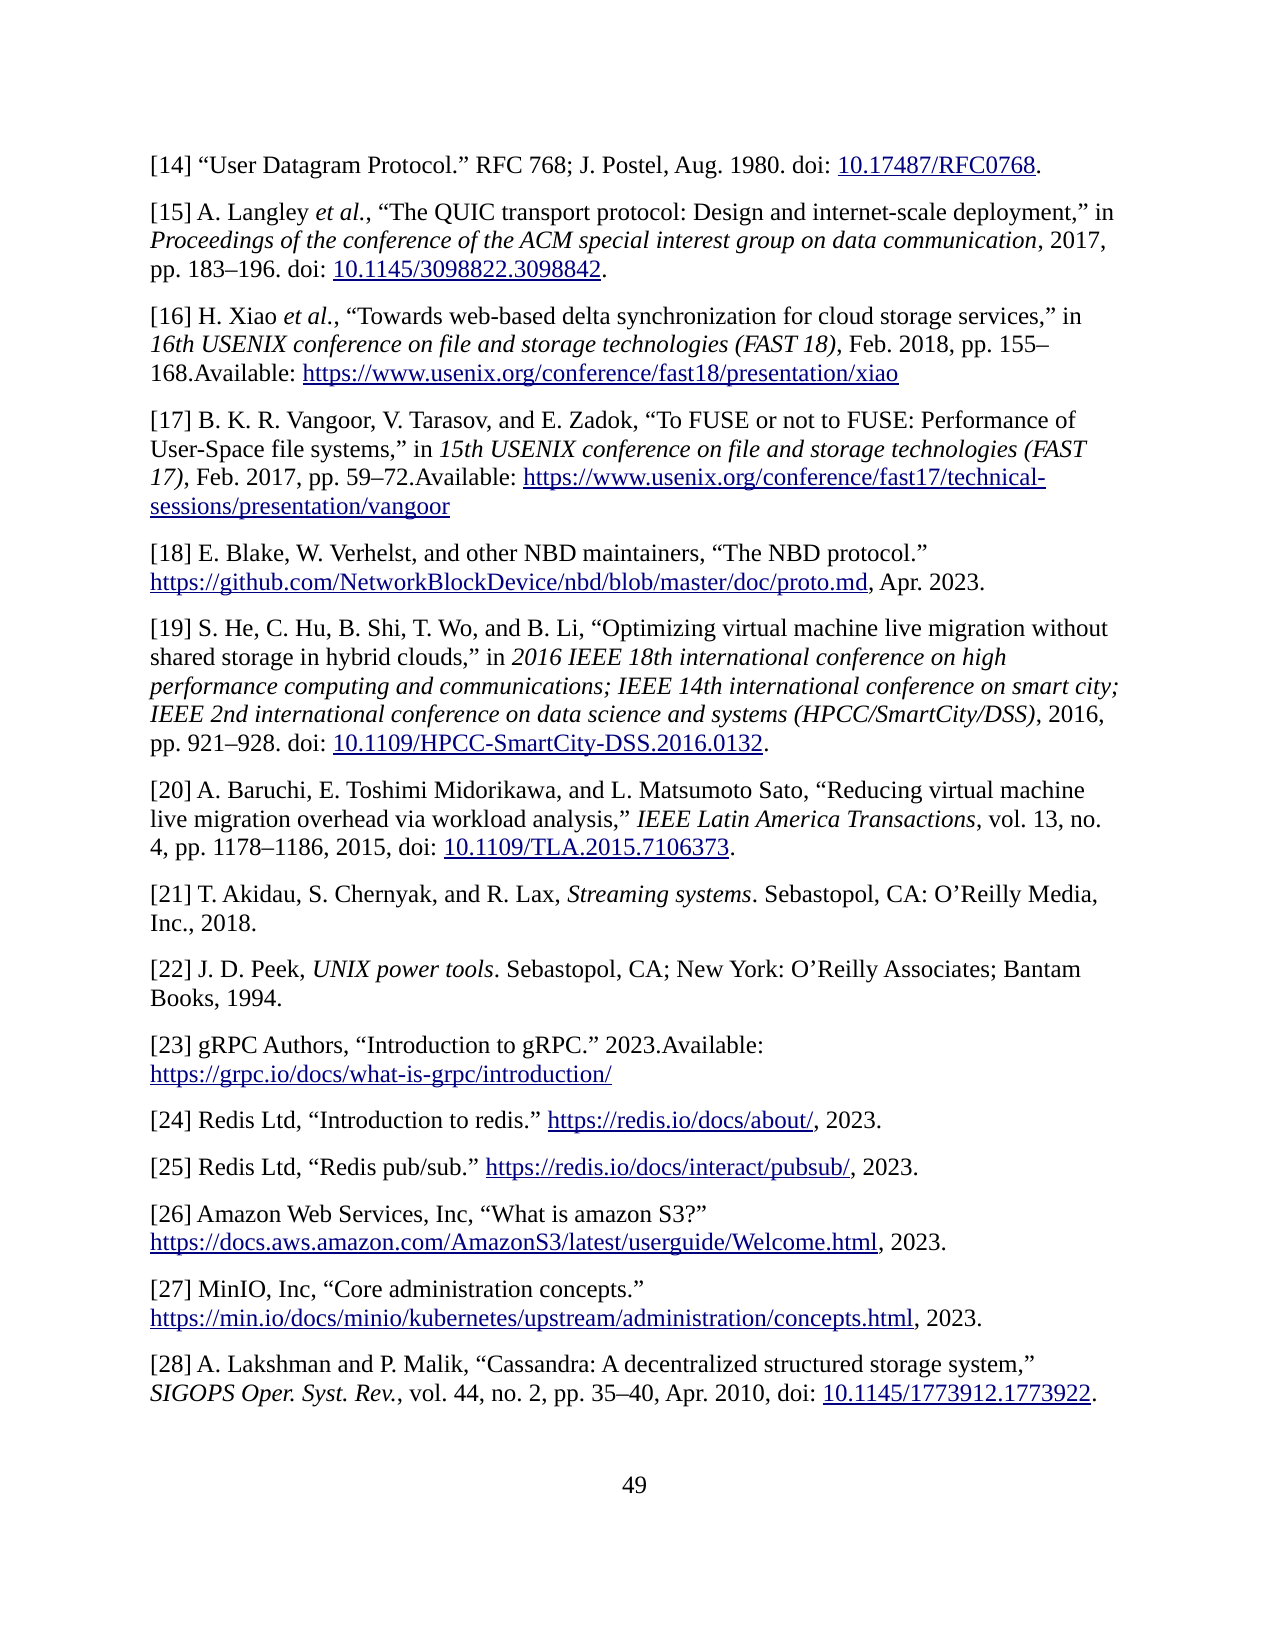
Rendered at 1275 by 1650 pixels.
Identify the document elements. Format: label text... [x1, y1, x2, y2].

text [28] A. Lakshman and P. Malik, “Cassandra: A decentralized structured storage system,” SIGOPS Oper. Syst. Rev., vol. 44, no. 2, pp. 35–40, Apr. 2010, doi: 10.1145/1773912.1773922. [150, 1349, 1125, 1407]
text [22] J. D. Peek, UNIX power tools. Sebastopol, CA; New York: O’Reilly Associates; Bantam Books, 1994. [150, 954, 1125, 1012]
text [21] T. Akidau, S. Chernyak, and R. Lax, Streaming systems. Sebastopol, CA: O’Reilly Media, Inc., 2018. [150, 879, 1125, 937]
text [23] gRPC Authors, “Introduction to gRPC.” 2023.Available: https://grpc.io/docs/what-is-grpc/introduction/ [150, 1030, 1125, 1087]
text [14] “User Datagram Protocol.” RFC 768; J. Postel, Aug. 1980. doi: 10.17487/RFC0768. [150, 150, 1125, 179]
text [26] Amazon Web Services, Inc, “What is amazon S3?” https://docs.aws.amazon.com/AmazonS3/latest/userguide/Welcome.html, 2023. [150, 1199, 1125, 1256]
text [15] A. Langley et al., “The QUIC transport protocol: Design and internet-scale deployment,” in Proceedings of the conference of the ACM special interest group on data communication, 2017, pp. 183–196. doi: 10.1145/3098822.3098842. [150, 197, 1125, 283]
text [25] Redis Ltd, “Redis pub/sub.” https://redis.io/docs/interact/pubsub/, 2023. [150, 1152, 1125, 1181]
text [17] B. K. R. Vangoor, V. Tarasov, and E. Zadok, “To FUSE or not to FUSE: Performance of User-Space file systems,” in 15th USENIX conference on file and storage technologies (FAST 17), Feb. 2017, pp. 59–72.Available: https://www.usenix.org/conference/fast17/technical-sessions/presentation/vangoor [150, 405, 1125, 520]
text [19] S. He, C. Hu, B. Shi, T. Wo, and B. Li, “Optimizing virtual machine live migration without shared storage in hybrid clouds,” in 2016 IEEE 18th international conference on high performance computing and communications; IEEE 14th international conference on smart city; IEEE 2nd international conference on data science and systems (HPCC/SmartCity/DSS), 2016, pp. 921–928. doi: 10.1109/HPCC-SmartCity-DSS.2016.0132. [150, 613, 1125, 757]
text [16] H. Xiao et al., “Towards web-based delta synchronization for cloud storage services,” in 16th USENIX conference on file and storage technologies (FAST 18), Feb. 2018, pp. 155–168.Available: https://www.usenix.org/conference/fast18/presentation/xiao [150, 301, 1125, 387]
text [24] Redis Ltd, “Introduction to redis.” https://redis.io/docs/about/, 2023. [150, 1105, 1125, 1134]
text [20] A. Baruchi, E. Toshimi Midorikawa, and L. Matsumoto Sato, “Reducing virtual machine live migration overhead via workload analysis,” IEEE Latin America Transactions, vol. 13, no. 4, pp. 1178–1186, 2015, doi: 10.1109/TLA.2015.7106373. [150, 775, 1125, 861]
text [18] E. Blake, W. Verhelst, and other NBD maintainers, “The NBD protocol.” https://github.com/NetworkBlockDevice/nbd/blob/master/doc/proto.md, Apr. 2023. [150, 538, 1125, 595]
text [27] MinIO, Inc, “Core administration concepts.” https://min.io/docs/minio/kubernetes/upstream/administration/concepts.html, 2023. [150, 1274, 1125, 1332]
